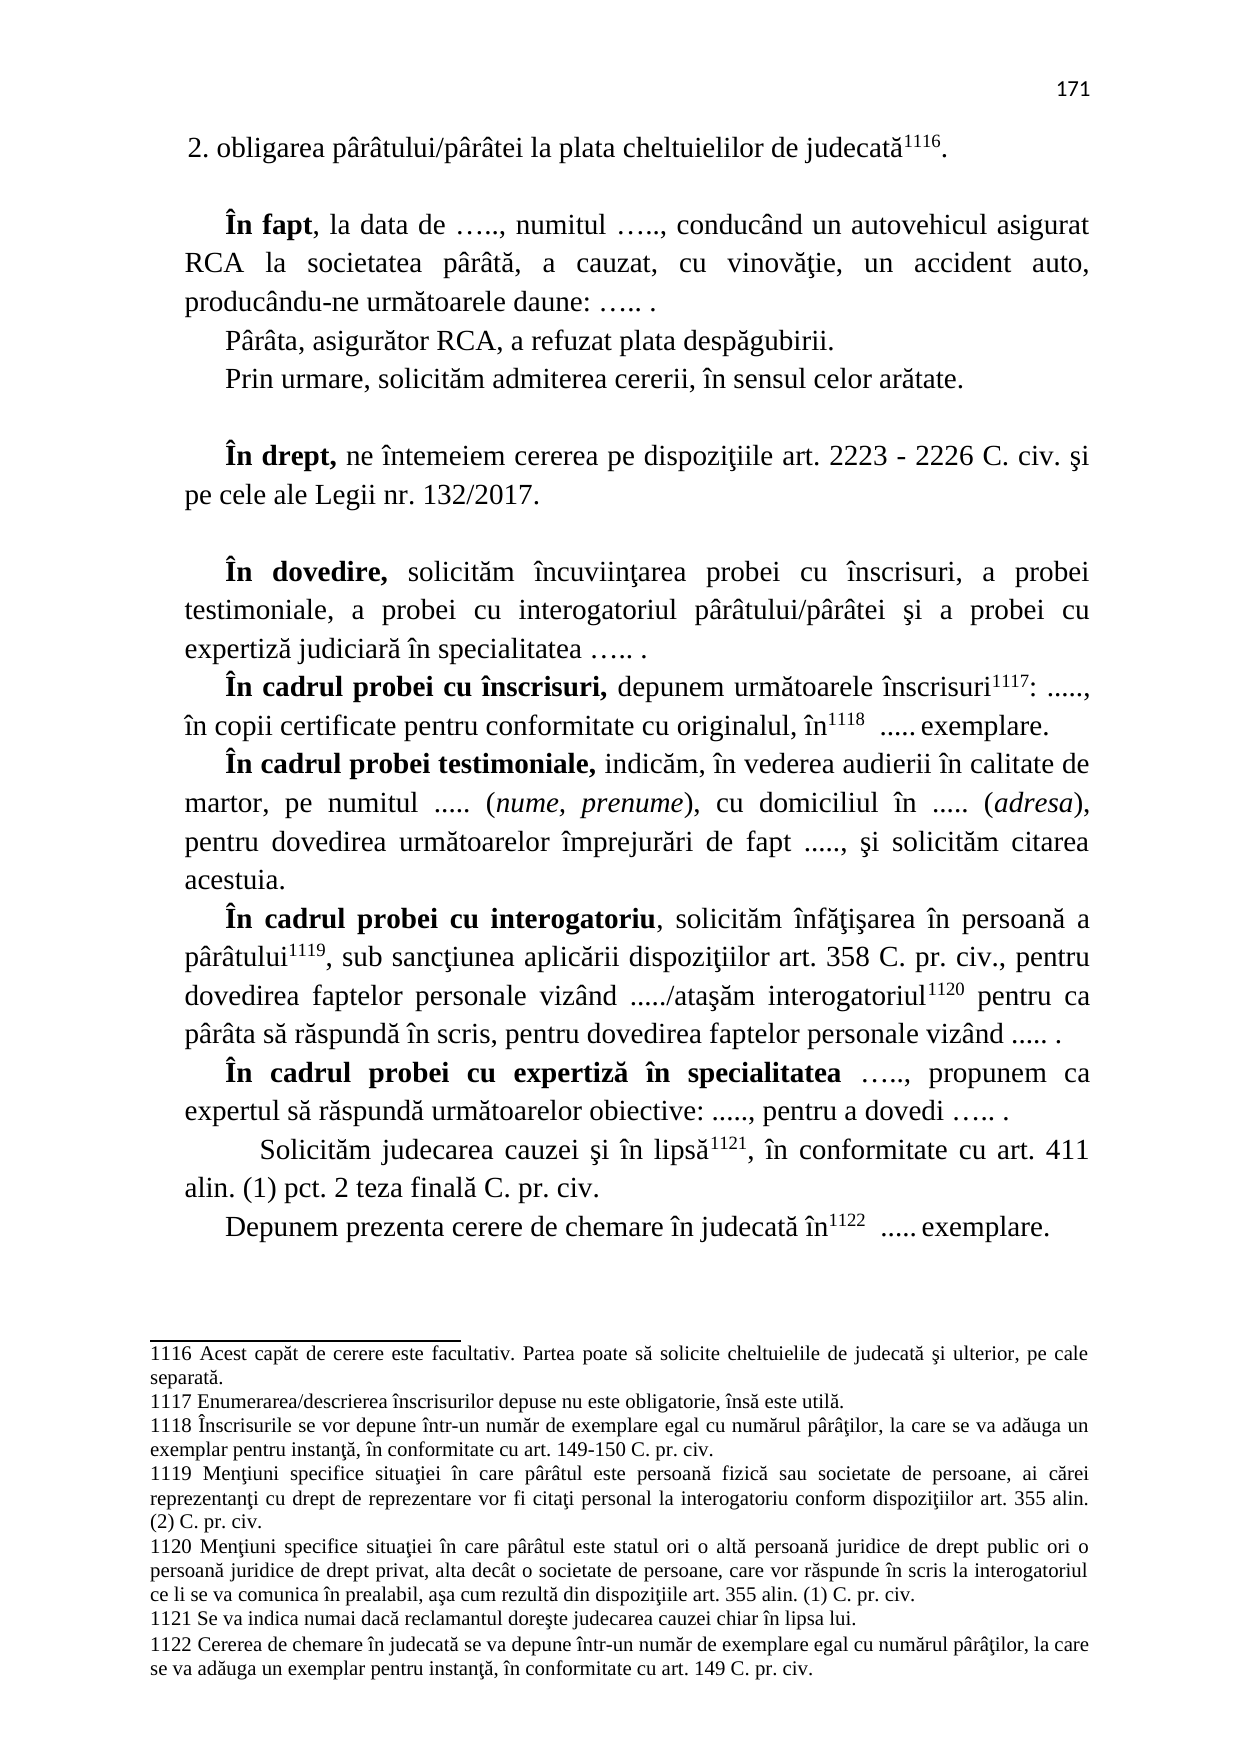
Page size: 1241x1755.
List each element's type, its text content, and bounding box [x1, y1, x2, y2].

text Prin urmare, solicităm admiterea cererii, în sensul celor arătate. [184, 361, 1090, 395]
text În fapt, la data de ….., numitul ….., conducând un autovehicul asigurat RCA la societatea pârâtă, a cauzat, cu vinovăţie, un accident auto, producându-ne următoarele daune: ….. . [184, 207, 1090, 318]
text În drept, ne întemeiem cererea pe dispoziţiile art. 2223 - 2226 C. civ. şi pe cele ale Legii nr. 132/2017. [184, 438, 1090, 510]
text În cadrul probei cu înscrisuri, depunem următoarele înscrisuri: ....., în copii certificate pentru conformitate cu originalul, în ..... exemplare. [184, 669, 1090, 742]
text În cadrul probei cu interogatoriu, solicităm înfăţişarea în persoană a pârâtului, sub sancţiunea aplicării dispoziţiilor art. 358 C. pr. civ., pentru dovedirea faptelor personale vizând ...../ataşăm interogatoriul pentru ca pârâta să răspundă în scris, pentru dovedirea faptelor personale vizând ..... . [184, 901, 1090, 1050]
text Menţiuni specifice situaţiei în care pârâtul este statul ori o altă persoană juridice de drept public ori o persoană juridice de drept privat, alta decât o societate de persoane, care vor răspunde în scris la interogatoriul ce li se va comunica în prealabil, aşa cum rezultă din dispoziţiile art. 355 alin. (1) C. pr. civ. [150, 1533, 1090, 1606]
text În dovedire, solicităm încuviinţarea probei cu înscrisuri, a probei testimoniale, a probei cu interogatoriul pârâtului/pârâtei şi a probei cu expertiză judiciară în specialitatea ….. . [184, 554, 1090, 664]
text 2. obligarea pârâtului/pârâtei la plata cheltuielilor de judecată. [187, 130, 1053, 163]
text Acest capăt de cerere este facultativ. Partea poate să solicite cheltuielile de judecată şi ulterior, pe cale separată. [150, 1341, 1090, 1389]
text Depunem prezenta cerere de chemare în judecată în ..... exemplare. [150, 1209, 1090, 1243]
text Solicităm judecarea cauzei şi în lipsă, în conformitate cu art. 411 alin. (1) pct. 2 teza finală C. pr. civ. [184, 1132, 1090, 1204]
text Se va indica numai dacă reclamantul doreşte judecarea cauzei chiar în lipsa lui. [150, 1606, 1090, 1630]
text Pârâta, asigurător RCA, a refuzat plata despăgubirii. [184, 323, 1090, 356]
text În cadrul probei cu expertiză în specialitatea ….., propunem ca expertul să răspundă următoarelor obiective: ....., pentru a dovedi ….. . [184, 1055, 1090, 1127]
text Înscrisurile se vor depune într-un număr de exemplare egal cu numărul pârâţilor, la care se va adăuga un exemplar pentru instanţă, în conformitate cu art. 149-150 C. pr. civ. [150, 1413, 1090, 1461]
text Enumerarea/descrierea înscrisurilor depuse nu este obligatorie, însă este utilă. [150, 1389, 1090, 1413]
text Cererea de chemare în judecată se va depune într-un număr de exemplare egal cu numărul pârâţilor, la care se va adăuga un exemplar pentru instanţă, în conformitate cu art. 149 C. pr. civ. [150, 1630, 1090, 1680]
text Menţiuni specifice situaţiei în care pârâtul este persoană fizică sau societate de persoane, ai cărei reprezentanţi cu drept de reprezentare vor fi citaţi personal la interogatoriu conform dispoziţiilor art. 355 alin. (2) C. pr. civ. [150, 1461, 1090, 1533]
text În cadrul probei testimoniale, indicăm, în vederea audierii în calitate de martor, pe numitul ..... (nume, prenume), cu domiciliul în ..... (adresa), pentru dovedirea următoarelor împrejurări de fapt ....., şi solicităm citarea acestuia. [184, 747, 1090, 896]
